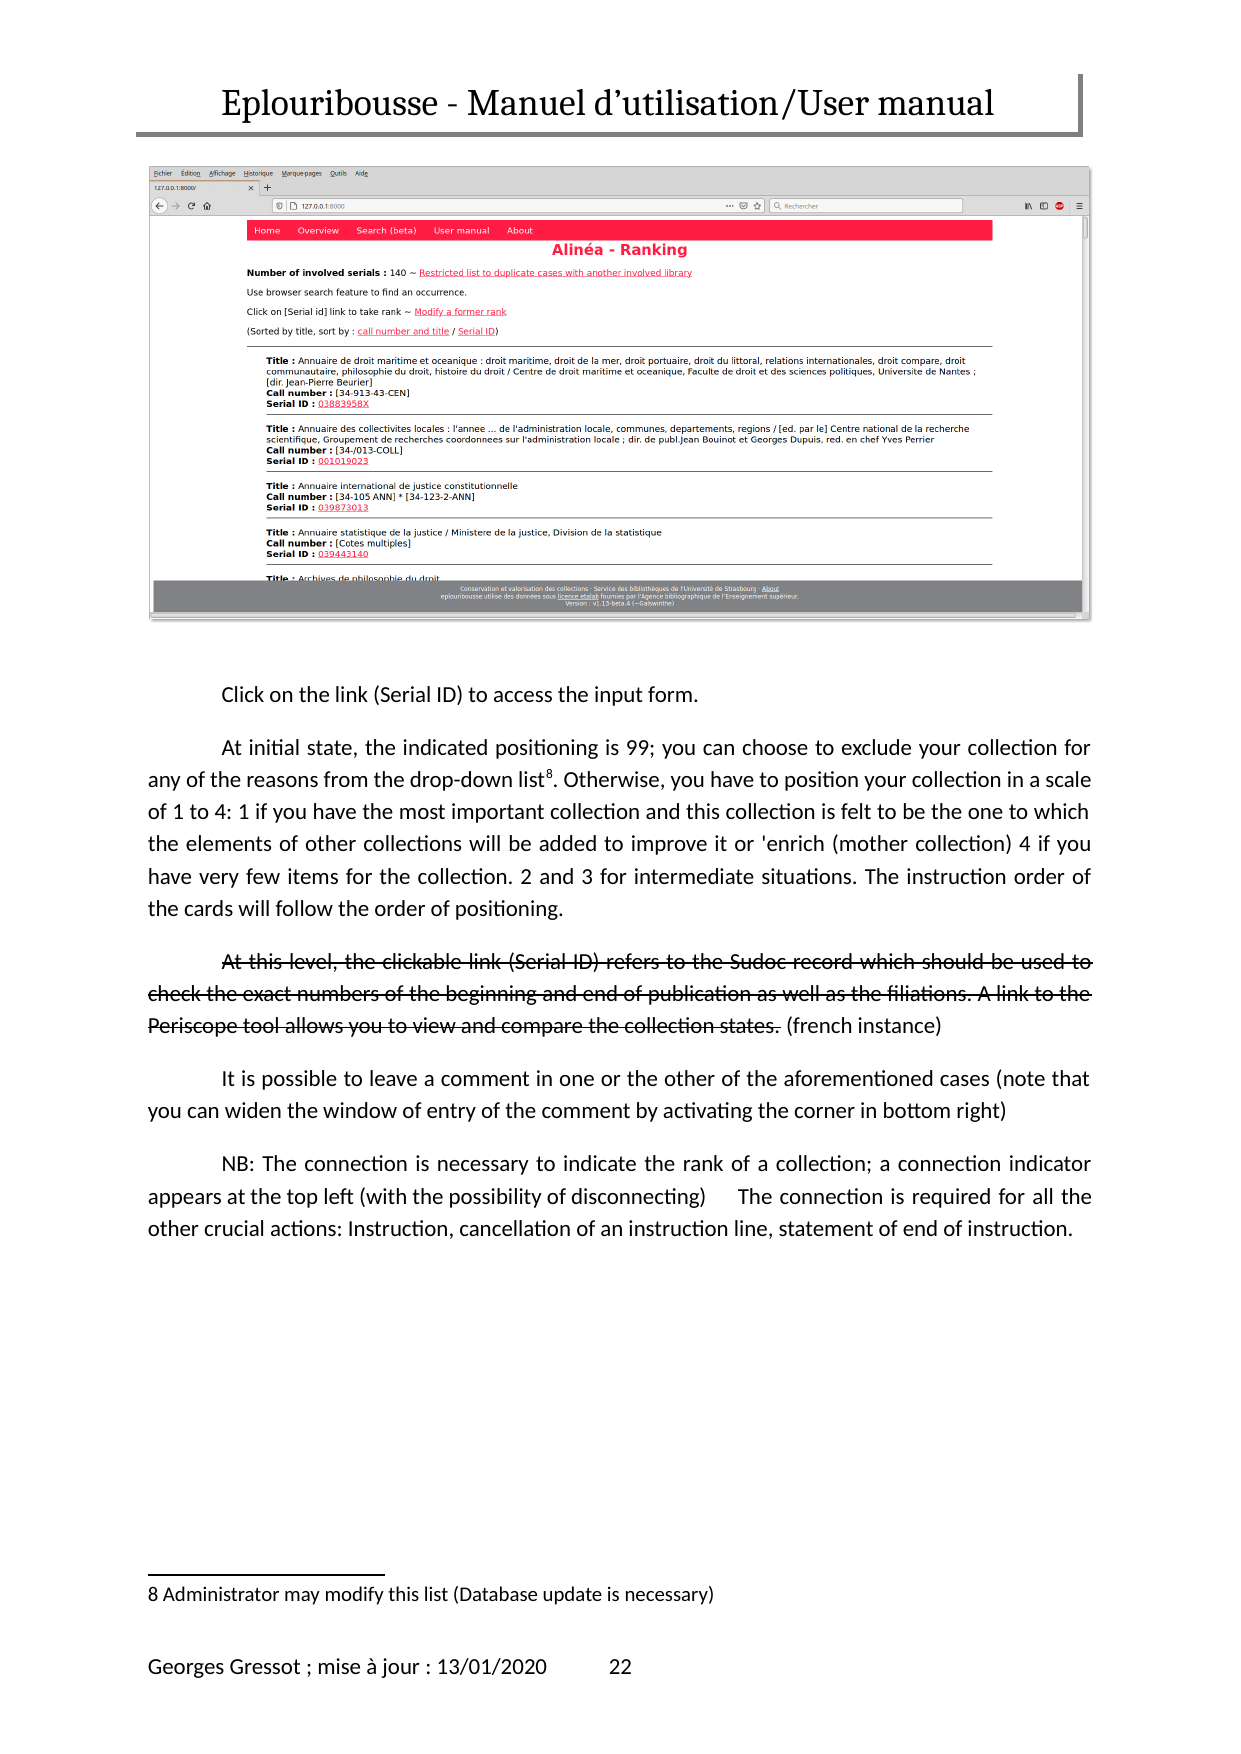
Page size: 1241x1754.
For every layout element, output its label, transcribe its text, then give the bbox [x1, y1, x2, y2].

text NB: The connection is necessary to indicate the rank of a collection; a connection indicator appears at the top left (with the possibility of disconnecting) The connection is required for all the other crucial actions: Instruction, cancellation of an instruction line, statement of end of instruction. [148, 1149, 1093, 1242]
text Click on the link (Serial ID) to access the input form. [148, 680, 1093, 708]
text At initial state, the indicated positioning is 99; you can choose to exclude your collection for any of the reasons from the drop-down list. Otherwise, you have to position your collection in a scale of 1 to 4: 1 if you have the most important collection and this collection is felt to be the one to which the elements of other collections will be added to improve it or 'enrich (mother collection) 4 if you have very few items for the collection. 2 and 3 for intermediate situations. The instruction order of the cards will follow the order of positioning. [148, 733, 1093, 922]
text At this level, the clickable link (Serial ID) refers to the Sudoc record which should be used to check the exact numbers of the beginning and end of publication as well as the filiations. A link to the Periscope tool allows you to view and compare the collection states. (french instance) [148, 947, 1093, 1039]
picture [147, 164, 1093, 623]
text It is possible to leave a comment in one or the other of the aforementioned cases (note that you can widen the window of entry of the comment by activating the corner in bottom right) [148, 1064, 1093, 1124]
text Administrator may modify this list (Database update is necessary) [148, 1581, 1093, 1606]
